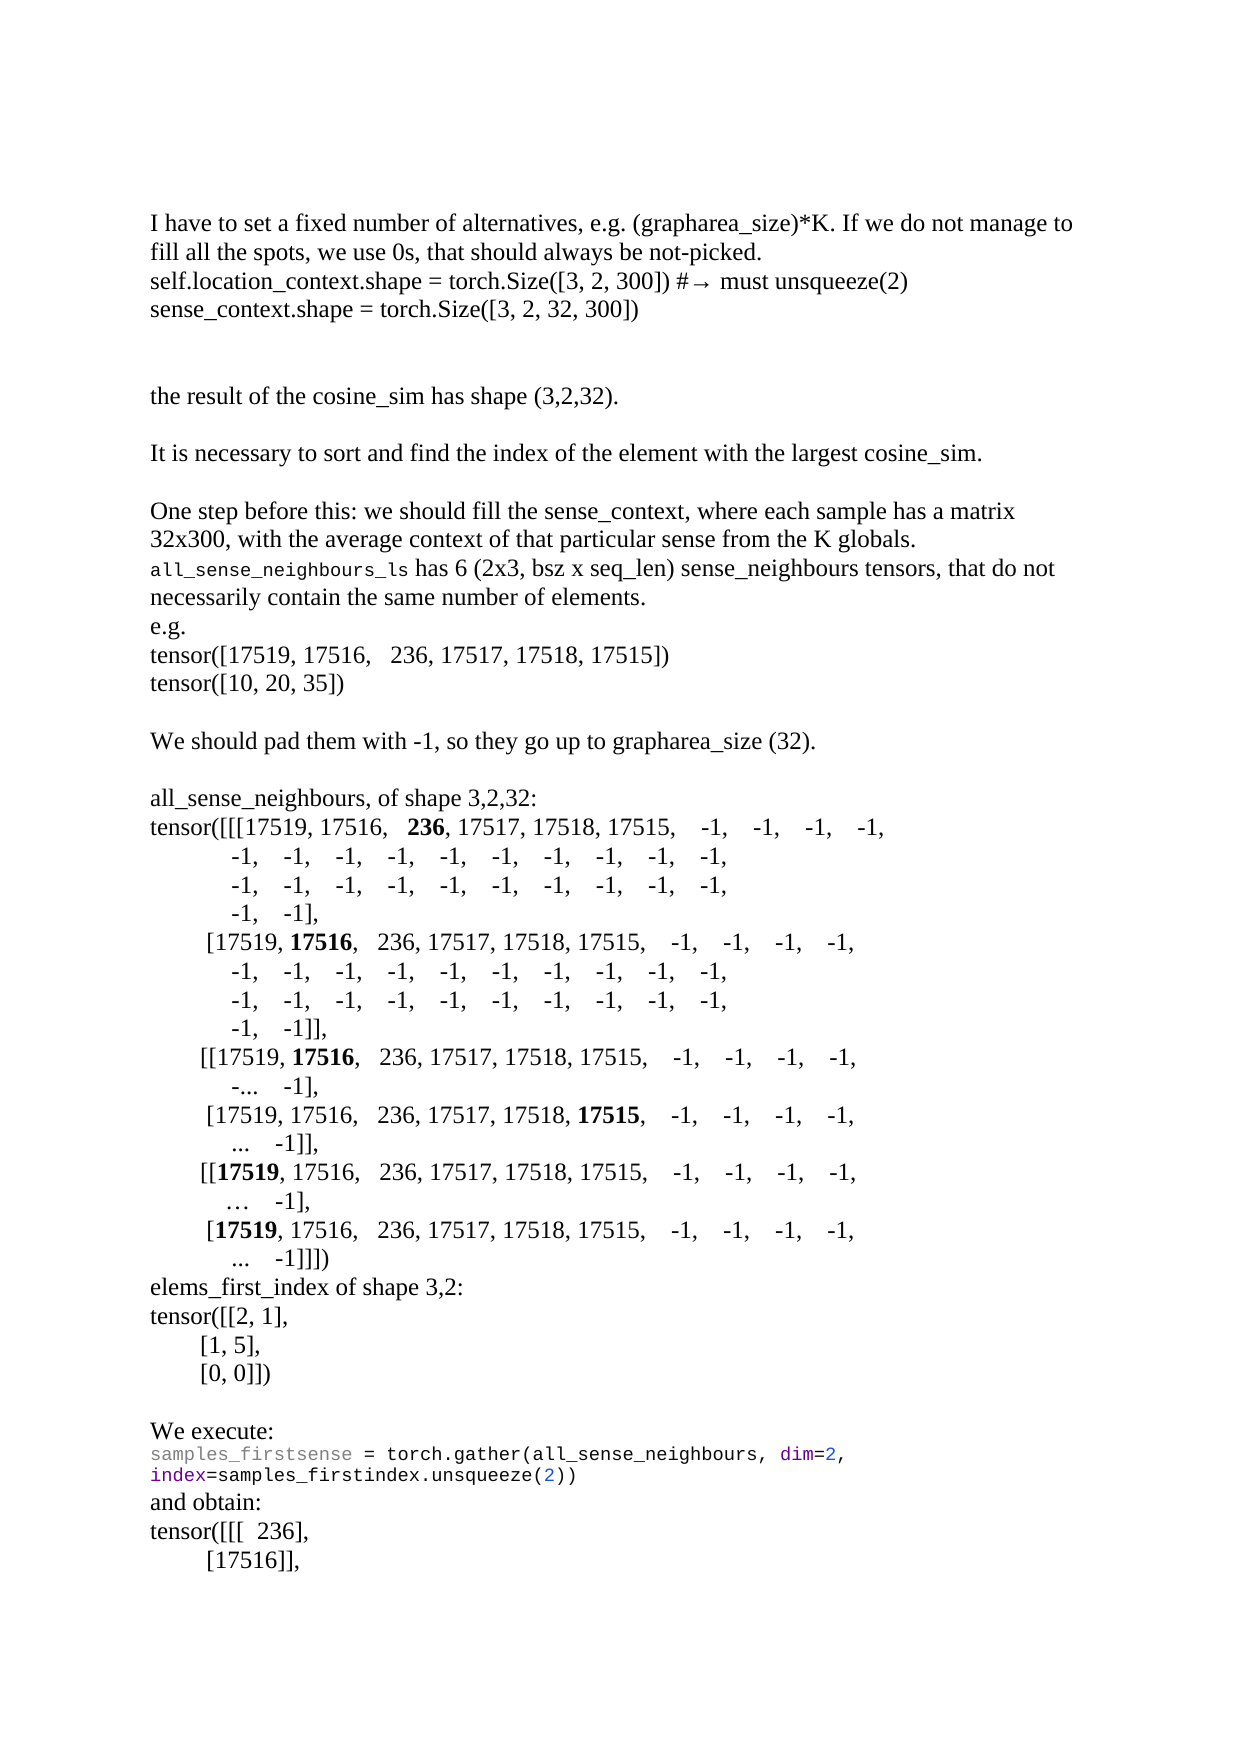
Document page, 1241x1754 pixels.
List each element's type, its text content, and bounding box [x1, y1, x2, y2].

text -1, -1, -1, -1, -1, -1, -1, -1, -1, -1, [150, 841, 1090, 870]
text all_sense_neighbours_ls has 6 (2x3, bsz x seq_len) sense_neighbours tensors, that do not necessarily contain the same number of elements. [150, 553, 1090, 611]
text We execute: [150, 1416, 1090, 1445]
text I have to set a fixed number of alternatives, e.g. (grapharea_size)*K. If we do not manage to fill all the spots, we use 0s, that should always be not-picked. [150, 208, 1090, 266]
text [1, 5], [150, 1330, 1090, 1358]
text -1, -1]], [150, 1013, 1090, 1042]
text all_sense_neighbours, of shape 3,2,32: [150, 783, 1090, 812]
text sense_context.shape = torch.Size([3, 2, 32, 300]) [150, 294, 1090, 323]
text We should pad them with -1, so they go up to grapharea_size (32). [150, 726, 1090, 755]
text samples_firstsense = torch.gather(all_sense_neighbours, dim=2, index=samples_firstindex.unsqueeze(2)) [150, 1445, 1090, 1487]
text [17519, 17516, 236, 17517, 17518, 17515, -1, -1, -1, -1, [150, 1100, 1090, 1128]
text -1, -1, -1, -1, -1, -1, -1, -1, -1, -1, [150, 956, 1090, 985]
text -1, -1, -1, -1, -1, -1, -1, -1, -1, -1, [150, 985, 1090, 1013]
text [17519, 17516, 236, 17517, 17518, 17515, -1, -1, -1, -1, [150, 1215, 1090, 1243]
text -1, -1], [150, 898, 1090, 927]
text elems_first_index of shape 3,2: [150, 1272, 1090, 1301]
text and obtain: [150, 1487, 1090, 1516]
text tensor([17519, 17516, 236, 17517, 17518, 17515]) [150, 640, 1090, 668]
text tensor([[[ 236], [150, 1516, 1090, 1545]
text It is necessary to sort and find the index of the element with the largest cosine_sim. [150, 438, 1090, 467]
text -... -1], [150, 1071, 1090, 1100]
text [17519, 17516, 236, 17517, 17518, 17515, -1, -1, -1, -1, [150, 927, 1090, 956]
text the result of the cosine_sim has shape (3,2,32). [150, 381, 1090, 409]
text tensor([[[17519, 17516, 236, 17517, 17518, 17515, -1, -1, -1, -1, [150, 812, 1090, 841]
text One step before this: we should fill the sense_context, where each sample has a matrix 32x300, with the average context of that particular sense from the K globals. [150, 496, 1090, 553]
text tensor([[2, 1], [150, 1301, 1090, 1330]
text self.location_context.shape = torch.Size([3, 2, 300]) #→ must unsqueeze(2) [150, 266, 1090, 294]
text e.g. [150, 611, 1090, 640]
text [[17519, 17516, 236, 17517, 17518, 17515, -1, -1, -1, -1, [150, 1042, 1090, 1071]
text ... -1]], [150, 1128, 1090, 1157]
text [[17519, 17516, 236, 17517, 17518, 17515, -1, -1, -1, -1, [150, 1157, 1090, 1186]
text [0, 0]]) [150, 1358, 1090, 1387]
text ... -1]]]) [150, 1243, 1090, 1272]
text … -1], [150, 1186, 1090, 1215]
text -1, -1, -1, -1, -1, -1, -1, -1, -1, -1, [150, 870, 1090, 898]
text [17516]], [150, 1545, 1090, 1573]
text tensor([10, 20, 35]) [150, 668, 1090, 697]
